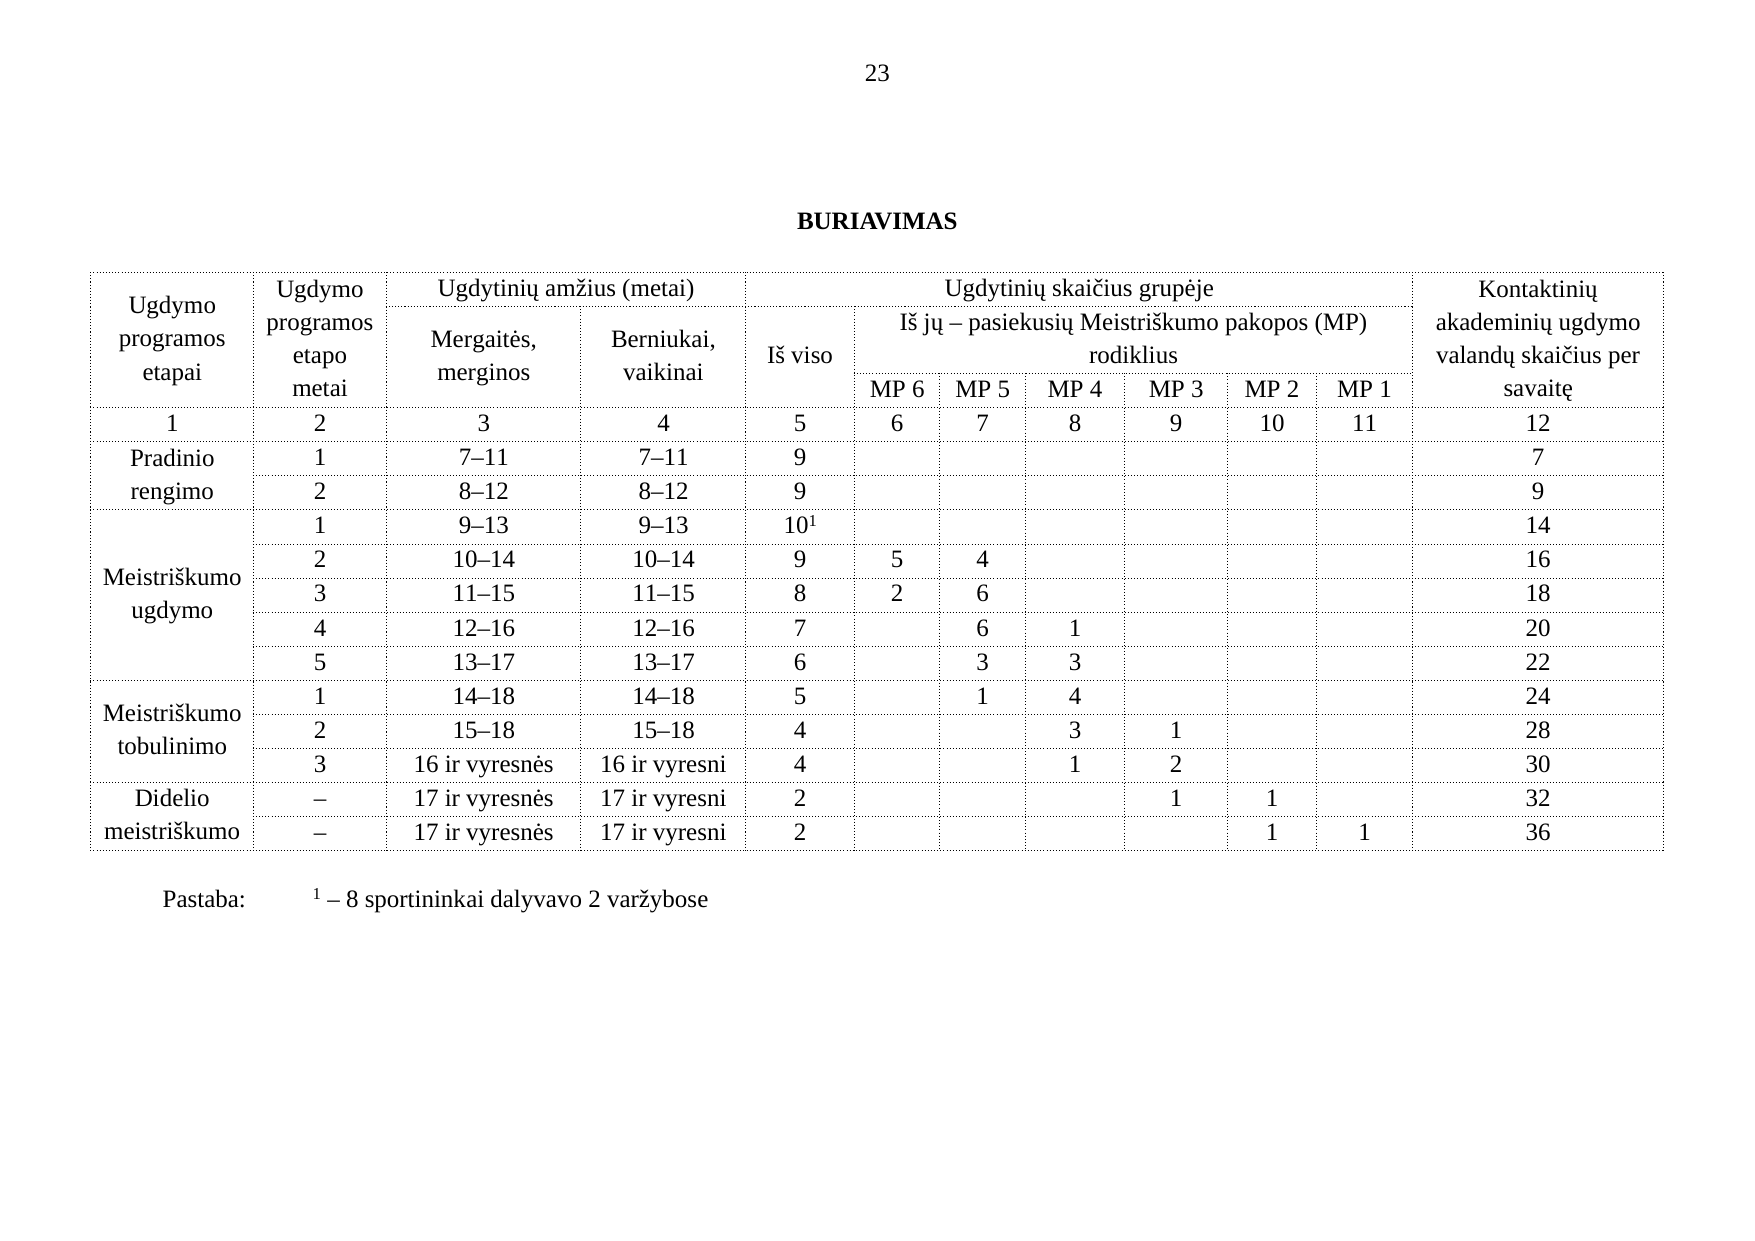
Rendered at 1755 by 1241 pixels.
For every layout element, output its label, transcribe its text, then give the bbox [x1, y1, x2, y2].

table_cell 14 [1413, 509, 1663, 543]
table_cell 16 ir vyresnės [386, 748, 581, 782]
table_header Ugdytinių amžius (metai) [386, 272, 746, 306]
table_cell 7–11 [581, 441, 746, 475]
table_cell 1 [1124, 782, 1227, 816]
table_cell [1228, 748, 1316, 782]
table_cell 8–12 [581, 475, 746, 509]
table_cell 15–18 [581, 714, 746, 748]
table_cell 10–14 [386, 544, 581, 577]
table_cell 9 [1124, 407, 1227, 441]
table_cell 1 [253, 441, 386, 475]
table_cell [1316, 680, 1412, 714]
table_cell Meistriškumo tobulinimo [91, 680, 253, 782]
table_cell 17 ir vyresni [581, 816, 746, 850]
table_cell [854, 816, 940, 850]
table_header Kontaktinių akademinių ugdymo valandų skaičius per savaitę [1413, 272, 1663, 407]
table_cell [1228, 646, 1316, 680]
table_cell 1 [940, 680, 1025, 714]
table_cell 18 [1413, 578, 1663, 612]
table_cell 11–15 [581, 578, 746, 612]
table_cell 14–18 [386, 680, 581, 714]
table_cell [1025, 782, 1124, 816]
table_cell [854, 714, 940, 748]
table_cell 3 [253, 578, 386, 612]
table_cell 36 [1413, 816, 1663, 850]
table_cell [1228, 441, 1316, 475]
table_cell [854, 748, 940, 782]
table_cell 8–12 [386, 475, 581, 509]
table_cell 22 [1413, 646, 1663, 680]
table_cell 5 [253, 646, 386, 680]
table_cell 7 [746, 612, 854, 646]
table_cell Iš viso [746, 306, 854, 407]
table_cell 4 [746, 748, 854, 782]
table_cell 13–17 [581, 646, 746, 680]
table_cell 2 [253, 544, 386, 577]
table_cell 17 ir vyresni [581, 782, 746, 816]
table_cell 9 [746, 441, 854, 475]
table_cell 4 [1025, 680, 1124, 714]
table_cell 1 [253, 680, 386, 714]
table_cell – [253, 816, 386, 850]
table_cell [1025, 544, 1124, 577]
table_cell [854, 680, 940, 714]
table_cell 9–13 [581, 509, 746, 543]
table_cell 13–17 [386, 646, 581, 680]
table_cell 3 [253, 748, 386, 782]
table_cell [940, 748, 1025, 782]
table_cell [1025, 441, 1124, 475]
table_cell Pradinio rengimo [91, 441, 253, 509]
table_cell 3 [1025, 646, 1124, 680]
table_cell 9 [746, 544, 854, 577]
table_cell [1316, 646, 1412, 680]
table_cell [940, 714, 1025, 748]
table_cell 16 ir vyresni [581, 748, 746, 782]
table_cell 9 [746, 475, 854, 509]
table_cell [854, 646, 940, 680]
table_cell Didelio meistriškumo [91, 782, 253, 850]
table_cell [1124, 475, 1227, 509]
table_cell [1316, 509, 1412, 543]
table_cell 8 [746, 578, 854, 612]
table_cell 17 ir vyresnės [386, 816, 581, 850]
text buriavimas [118, 206, 1636, 235]
table_header Ugdymo programos etapo metai [253, 272, 386, 407]
table_cell 2 [253, 475, 386, 509]
table_cell 30 [1413, 748, 1663, 782]
table_cell 6 [940, 578, 1025, 612]
table_cell 4 [746, 714, 854, 748]
table_cell 10 [1228, 407, 1316, 441]
table_cell 24 [1413, 680, 1663, 714]
table_cell 12 [1413, 407, 1663, 441]
table_cell [940, 441, 1025, 475]
table_cell 5 [746, 680, 854, 714]
table_header Ugdymo programos etapai [91, 272, 253, 407]
table_cell 7–11 [386, 441, 581, 475]
table_cell 16 [1413, 544, 1663, 577]
table_cell 5 [854, 544, 940, 577]
table_cell [1316, 782, 1412, 816]
table_cell Iš jų – pasiekusių Meistriškumo pakopos (MP) rodiklius [854, 306, 1412, 373]
table_cell 2 [253, 407, 386, 441]
table_cell 8 [1025, 407, 1124, 441]
table_cell 11 [1316, 407, 1412, 441]
table_cell 1 [1316, 816, 1412, 850]
table_cell 1 [253, 509, 386, 543]
table_cell 1 [1228, 782, 1316, 816]
table_cell 11–15 [386, 578, 581, 612]
table_cell [1228, 509, 1316, 543]
table_cell [940, 475, 1025, 509]
table_cell [854, 441, 940, 475]
table_cell MP 3 [1124, 373, 1227, 407]
table_cell MP 5 [940, 373, 1025, 407]
table_cell 4 [940, 544, 1025, 577]
table_cell [1228, 475, 1316, 509]
table_cell 2 [746, 816, 854, 850]
table_cell [854, 509, 940, 543]
table_cell 1 [1025, 748, 1124, 782]
table_cell 17 ir vyresnės [386, 782, 581, 816]
table_cell [1124, 544, 1227, 577]
table_cell Meistriškumo ugdymo [91, 509, 253, 680]
table_header Ugdytinių skaičius grupėje [746, 272, 1412, 306]
table_cell [1025, 816, 1124, 850]
table_cell 2 [746, 782, 854, 816]
table_cell 7 [940, 407, 1025, 441]
table_cell [1124, 509, 1227, 543]
table_cell 3 [386, 407, 581, 441]
table_cell 32 [1413, 782, 1663, 816]
table_cell 15–18 [386, 714, 581, 748]
table_cell 9–13 [386, 509, 581, 543]
table_cell [1228, 714, 1316, 748]
table_cell [1316, 578, 1412, 612]
table_cell 6 [854, 407, 940, 441]
table_cell 7 [1413, 441, 1663, 475]
table_cell [1316, 714, 1412, 748]
table_cell [1124, 441, 1227, 475]
table_cell [940, 816, 1025, 850]
table_cell 5 [746, 407, 854, 441]
table_cell [940, 782, 1025, 816]
table_cell [1316, 748, 1412, 782]
table_cell 14–18 [581, 680, 746, 714]
table_cell MP 2 [1228, 373, 1316, 407]
table_cell [1124, 612, 1227, 646]
table_cell 9 [1413, 475, 1663, 509]
text Pastaba: 1 – 8 sportininkai dalyvavo 2 varžybose [162, 884, 1580, 913]
table_cell 101 [746, 509, 854, 543]
table_cell [1228, 612, 1316, 646]
table_cell [1025, 475, 1124, 509]
table_cell 4 [581, 407, 746, 441]
table_cell [1228, 578, 1316, 612]
table_cell 12–16 [581, 612, 746, 646]
table_cell MP 4 [1025, 373, 1124, 407]
table_cell [1025, 578, 1124, 612]
table_cell Mergaitės, merginos [386, 306, 581, 407]
table_cell 6 [746, 646, 854, 680]
table_cell 2 [854, 578, 940, 612]
table_cell 6 [940, 612, 1025, 646]
table_cell [940, 509, 1025, 543]
table_cell [1316, 475, 1412, 509]
table_cell 1 [1124, 714, 1227, 748]
table_cell MP 6 [854, 373, 940, 407]
table_cell 1 [91, 407, 253, 441]
table_cell 12–16 [386, 612, 581, 646]
table_cell 2 [1124, 748, 1227, 782]
table_cell [854, 475, 940, 509]
table_cell 1 [1025, 612, 1124, 646]
table_cell [1316, 544, 1412, 577]
table_cell 4 [253, 612, 386, 646]
table_cell 3 [1025, 714, 1124, 748]
table_cell [1228, 544, 1316, 577]
table_cell [1228, 680, 1316, 714]
table_cell [1124, 646, 1227, 680]
table_cell 10–14 [581, 544, 746, 577]
table_cell [1025, 509, 1124, 543]
table_cell 20 [1413, 612, 1663, 646]
table_cell Berniukai, vaikinai [581, 306, 746, 407]
table_cell 28 [1413, 714, 1663, 748]
table_cell 3 [940, 646, 1025, 680]
table_cell [854, 782, 940, 816]
table_cell [1124, 680, 1227, 714]
table_cell [1124, 578, 1227, 612]
table_cell [854, 612, 940, 646]
table_cell 1 [1228, 816, 1316, 850]
table_cell 2 [253, 714, 386, 748]
table_cell [1316, 441, 1412, 475]
table_cell MP 1 [1316, 373, 1412, 407]
table_cell [1124, 816, 1227, 850]
table_cell [1316, 612, 1412, 646]
table_cell – [253, 782, 386, 816]
